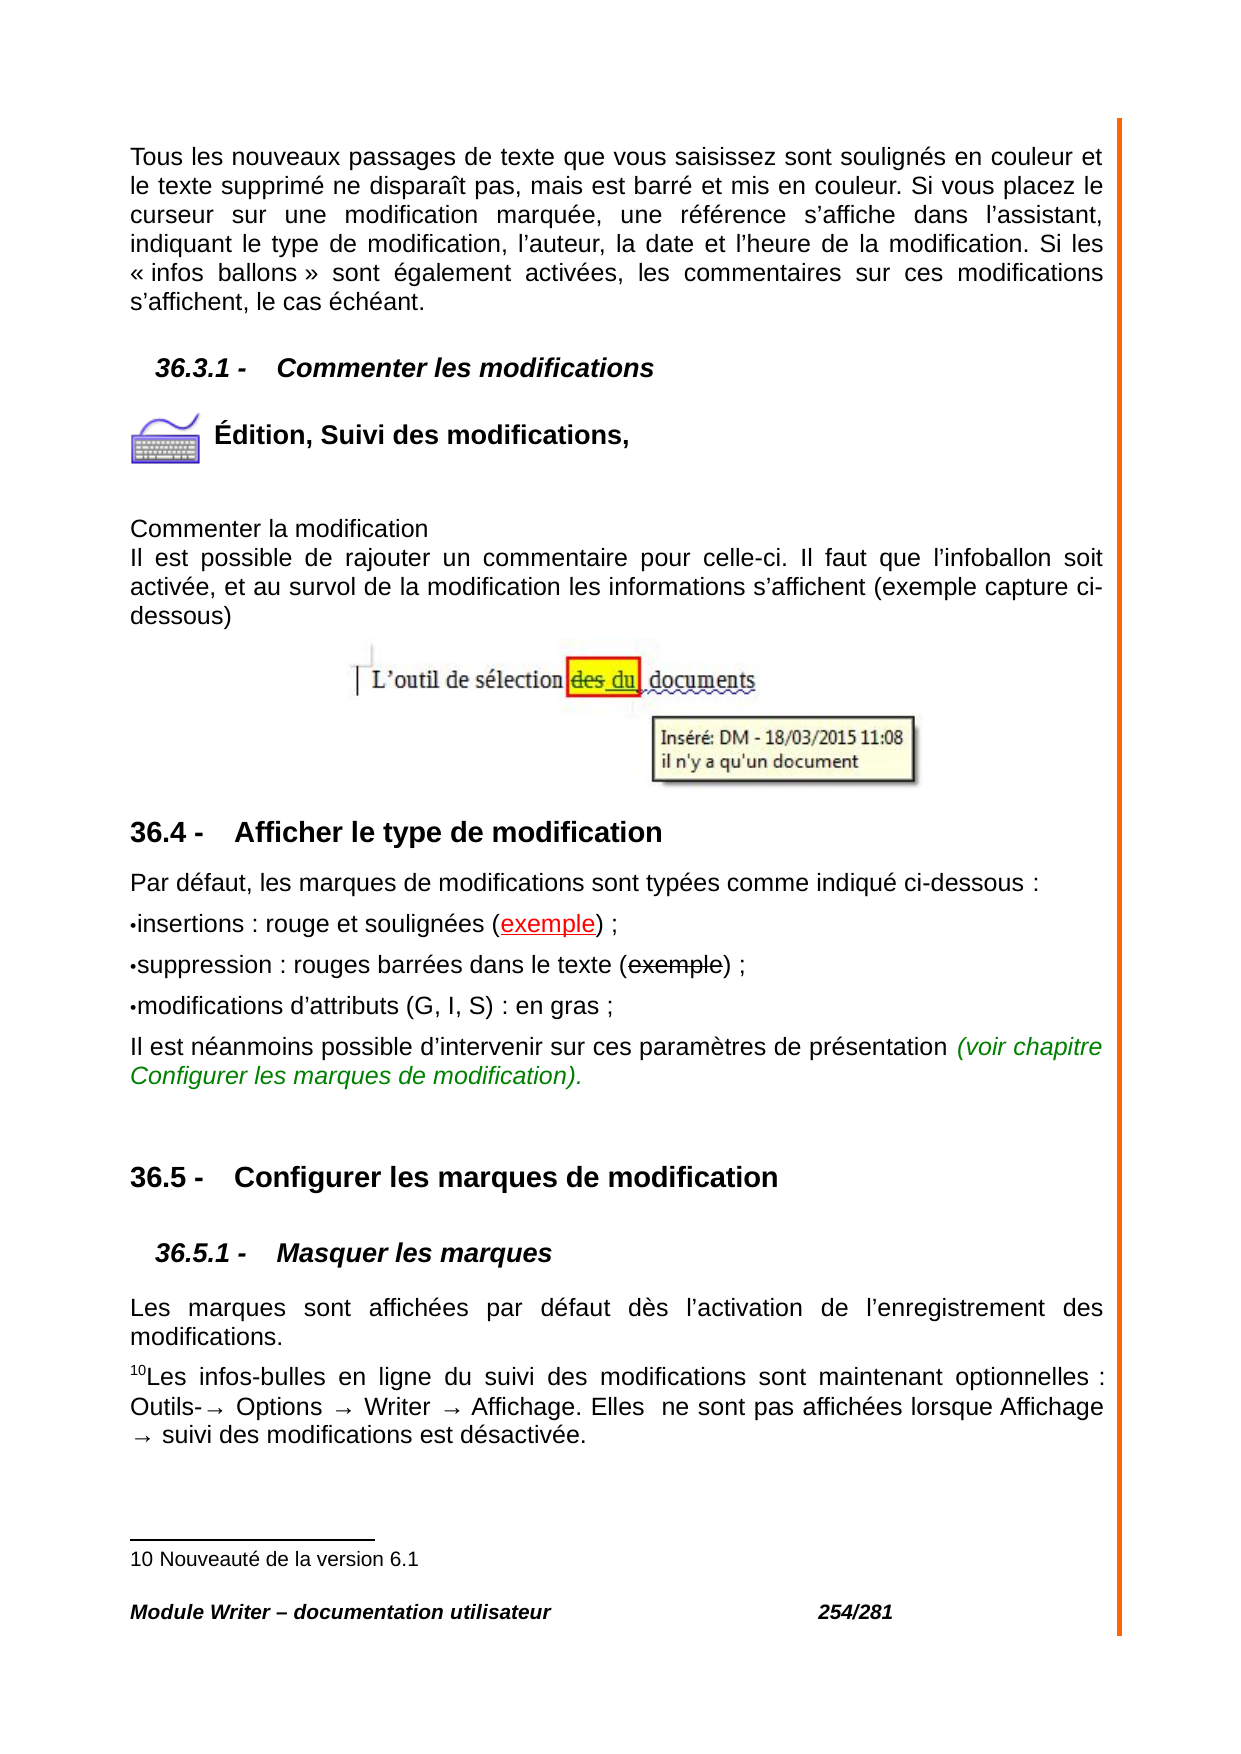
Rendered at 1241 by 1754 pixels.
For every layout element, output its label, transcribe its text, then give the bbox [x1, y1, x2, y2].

list modifications d’attributs (G, I, S) : en gras ; [130, 991, 1105, 1020]
list suppression : rouges barrées dans le texte (exemple) ; [130, 950, 1105, 979]
subtitle Afficher le type de modification [130, 812, 1105, 848]
text Par défaut, les marques de modifications sont typées comme indiqué ci-dessous : [130, 868, 1105, 897]
text Les marques sont affichées par défaut dès l’activation de l’enregistrement des modifications. [130, 1292, 1105, 1351]
subtitle Masquer les marques [155, 1237, 1105, 1268]
subtitle Configurer les marques de modification [130, 1160, 1105, 1193]
picture [127, 402, 203, 478]
text Nouveauté de la version 6.1 [130, 1546, 1105, 1571]
subtitle Commenter les modifications [155, 351, 1105, 382]
text Il est possible de rajouter un commentaire pour celle-ci. Il faut que l’infoballon soit activée, et au survol de la modification les informations s’affichent (exemple capture ci-dessous) [130, 543, 1105, 630]
text Il est néanmoins possible d’intervenir sur ces paramètres de présentation (voir chapitre Configurer les marques de modification). [130, 1032, 1105, 1090]
picture [335, 638, 929, 815]
text Commenter la modification [130, 514, 1105, 543]
text Édition, Suivi des modifications, [203, 418, 1105, 449]
text Les infos-bulles en ligne du suivi des modifications sont maintenant optionnelles : Outils-→ Options → Writer → Affichage. Elles ne sont pas affichées lorsque Affichage → suivi des modifications est désactivée. [130, 1362, 1105, 1449]
list insertions : rouge et soulignées (exemple) ; [130, 909, 1105, 938]
text Tous les nouveaux passages de texte que vous saisissez sont soulignés en couleur et le texte supprimé ne disparaît pas, mais est barré et mis en couleur. Si vous placez le curseur sur une modification marquée, une référence s’affiche dans l’assistant, indiquant le type de modification, l’auteur, la date et l’heure de la modification. Si les « infos ballons » sont également activées, les commentaires sur ces modifications s’affichent, le cas échéant. [130, 142, 1105, 316]
